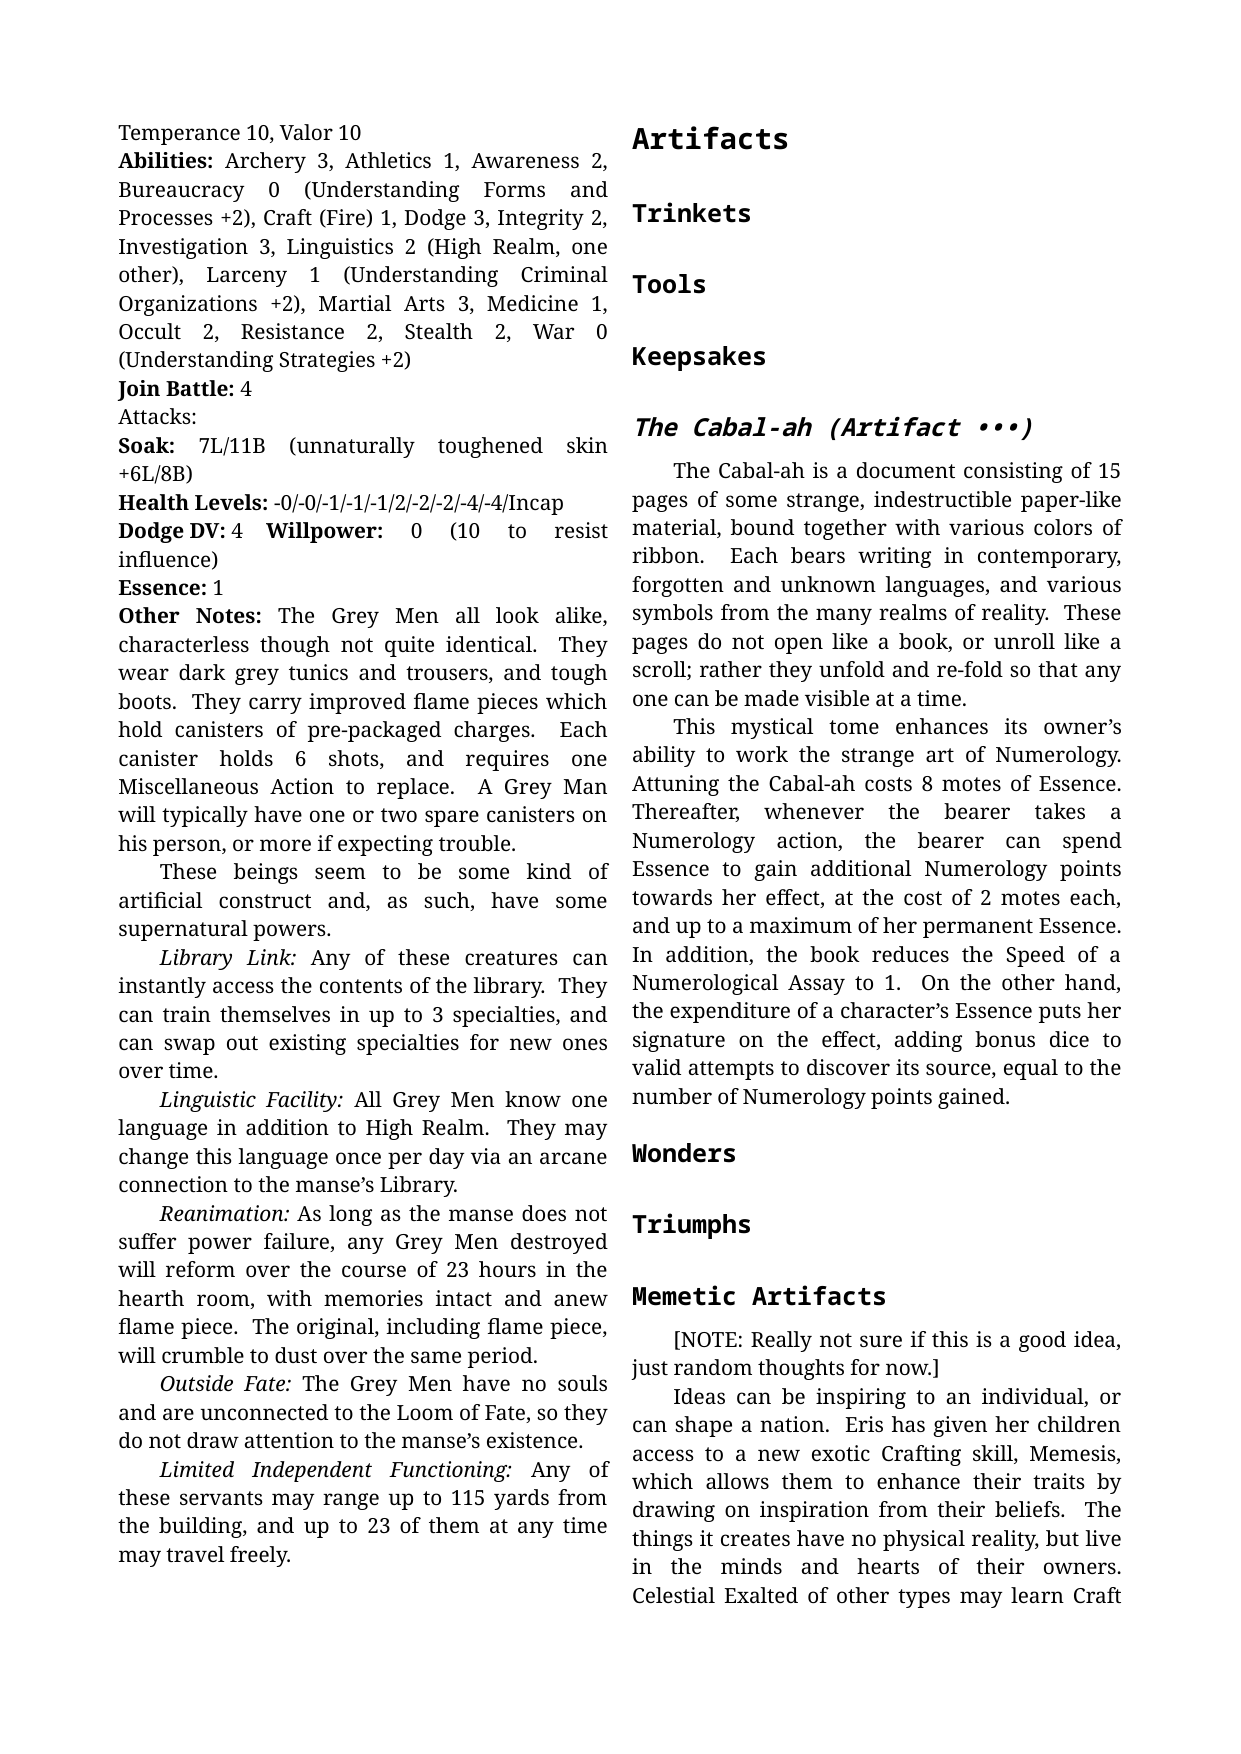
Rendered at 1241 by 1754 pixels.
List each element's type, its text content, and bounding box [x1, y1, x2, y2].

subtitle Trinkets [632, 195, 1122, 229]
text [NOTE: Really not sure if this is a good idea, just random thoughts for now.] [632, 1325, 1122, 1382]
text The Cabal-ah is a document consisting of 15 pages of some strange, indestructible paper-like material, bound together with various colors of ribbon. Each bears writing in contemporary, forgotten and unknown languages, and various symbols from the many realms of reality. These pages do not open like a book, or unroll like a scroll; rather they unfold and re-fold so that any one can be made visible at a time. [632, 456, 1122, 712]
text Health Levels: -0/-0/-1/-1/-1/2/-2/-2/-4/-4/Incap [118, 488, 608, 516]
subtitle Keepsakes [632, 338, 1122, 372]
text Join Battle: 4 [118, 374, 608, 402]
text Linguistic Facility: All Grey Men know one language in addition to High Realm. They may change this language once per day via an arcane connection to the manse’s Library. [118, 1085, 608, 1199]
subtitle Artifacts [632, 118, 1122, 158]
text These beings seem to be some kind of artificial construct and, as such, have some supernatural powers. [118, 857, 608, 943]
subtitle Triumphs [632, 1207, 1122, 1241]
text Temperance 10, Valor 10 [118, 118, 608, 147]
text Soak: 7L/11B (unnaturally toughened skin +6L/8B) [118, 431, 608, 488]
text Reanimation: As long as the manse does not suffer power failure, any Grey Men destroyed will reform over the course of 23 hours in the hearth room, with memories intact and anew flame piece. The original, including flame piece, will crumble to dust over the same period. [118, 1199, 608, 1369]
text Abilities: Archery 3, Athletics 1, Awareness 2, Bureaucracy 0 (Understanding Forms and Processes +2), Craft (Fire) 1, Dodge 3, Integrity 2, Investigation 3, Linguistics 2 (High Realm, one other), Larceny 1 (Understanding Criminal Organizations +2), Martial Arts 3, Medicine 1, Occult 2, Resistance 2, Stealth 2, War 0 (Understanding Strategies +2) [118, 147, 608, 374]
text Limited Independent Functioning: Any of these servants may range up to 115 yards from the building, and up to 23 of them at any time may travel freely. [118, 1455, 608, 1568]
text This mystical tome enhances its owner’s ability to work the strange art of Numerology. Attuning the Cabal-ah costs 8 motes of Essence. Thereafter, whenever the bearer takes a Numerology action, the bearer can spend Essence to gain additional Numerology points towards her effect, at the cost of 2 motes each, and up to a maximum of her permanent Essence. In addition, the book reduces the Speed of a Numerological Assay to 1. On the other hand, the expenditure of a character’s Essence puts her signature on the effect, adding bonus dice to valid attempts to discover its source, equal to the number of Numerology points gained. [632, 712, 1122, 1110]
subtitle Wonders [632, 1135, 1122, 1169]
text Attacks: [118, 402, 608, 431]
subtitle The Cabal-ah (Artifact •••) [632, 410, 1122, 444]
text Dodge DV: 4 Willpower: 0 (10 to resist influence) [118, 516, 608, 573]
text Library Link: Any of these creatures can instantly access the contents of the library. They can train themselves in up to 3 specialties, and can swap out existing specialties for new ones over time. [118, 943, 608, 1085]
text Other Notes: The Grey Men all look alike, characterless though not quite identical. They wear dark grey tunics and trousers, and tough boots. They carry improved flame pieces which hold canisters of pre-packaged charges. Each canister holds 6 shots, and requires one Miscellaneous Action to replace. A Grey Man will typically have one or two spare canisters on his person, or more if expecting trouble. [118, 602, 608, 857]
text Ideas can be inspiring to an individual, or can shape a nation. Eris has given her children access to a new exotic Crafting skill, Memesis, which allows them to enhance their traits by drawing on inspiration from their beliefs. The things it creates have no physical reality, but live in the minds and hearts of their owners. Celestial Exalted of other types may learn Craft [632, 1382, 1122, 1609]
text Essence: 1 [118, 573, 608, 602]
subtitle Memetic Artifacts [632, 1278, 1122, 1312]
text Outside Fate: The Grey Men have no souls and are unconnected to the Loom of Fate, so they do not draw attention to the manse’s existence. [118, 1369, 608, 1455]
subtitle Tools [632, 267, 1122, 301]
